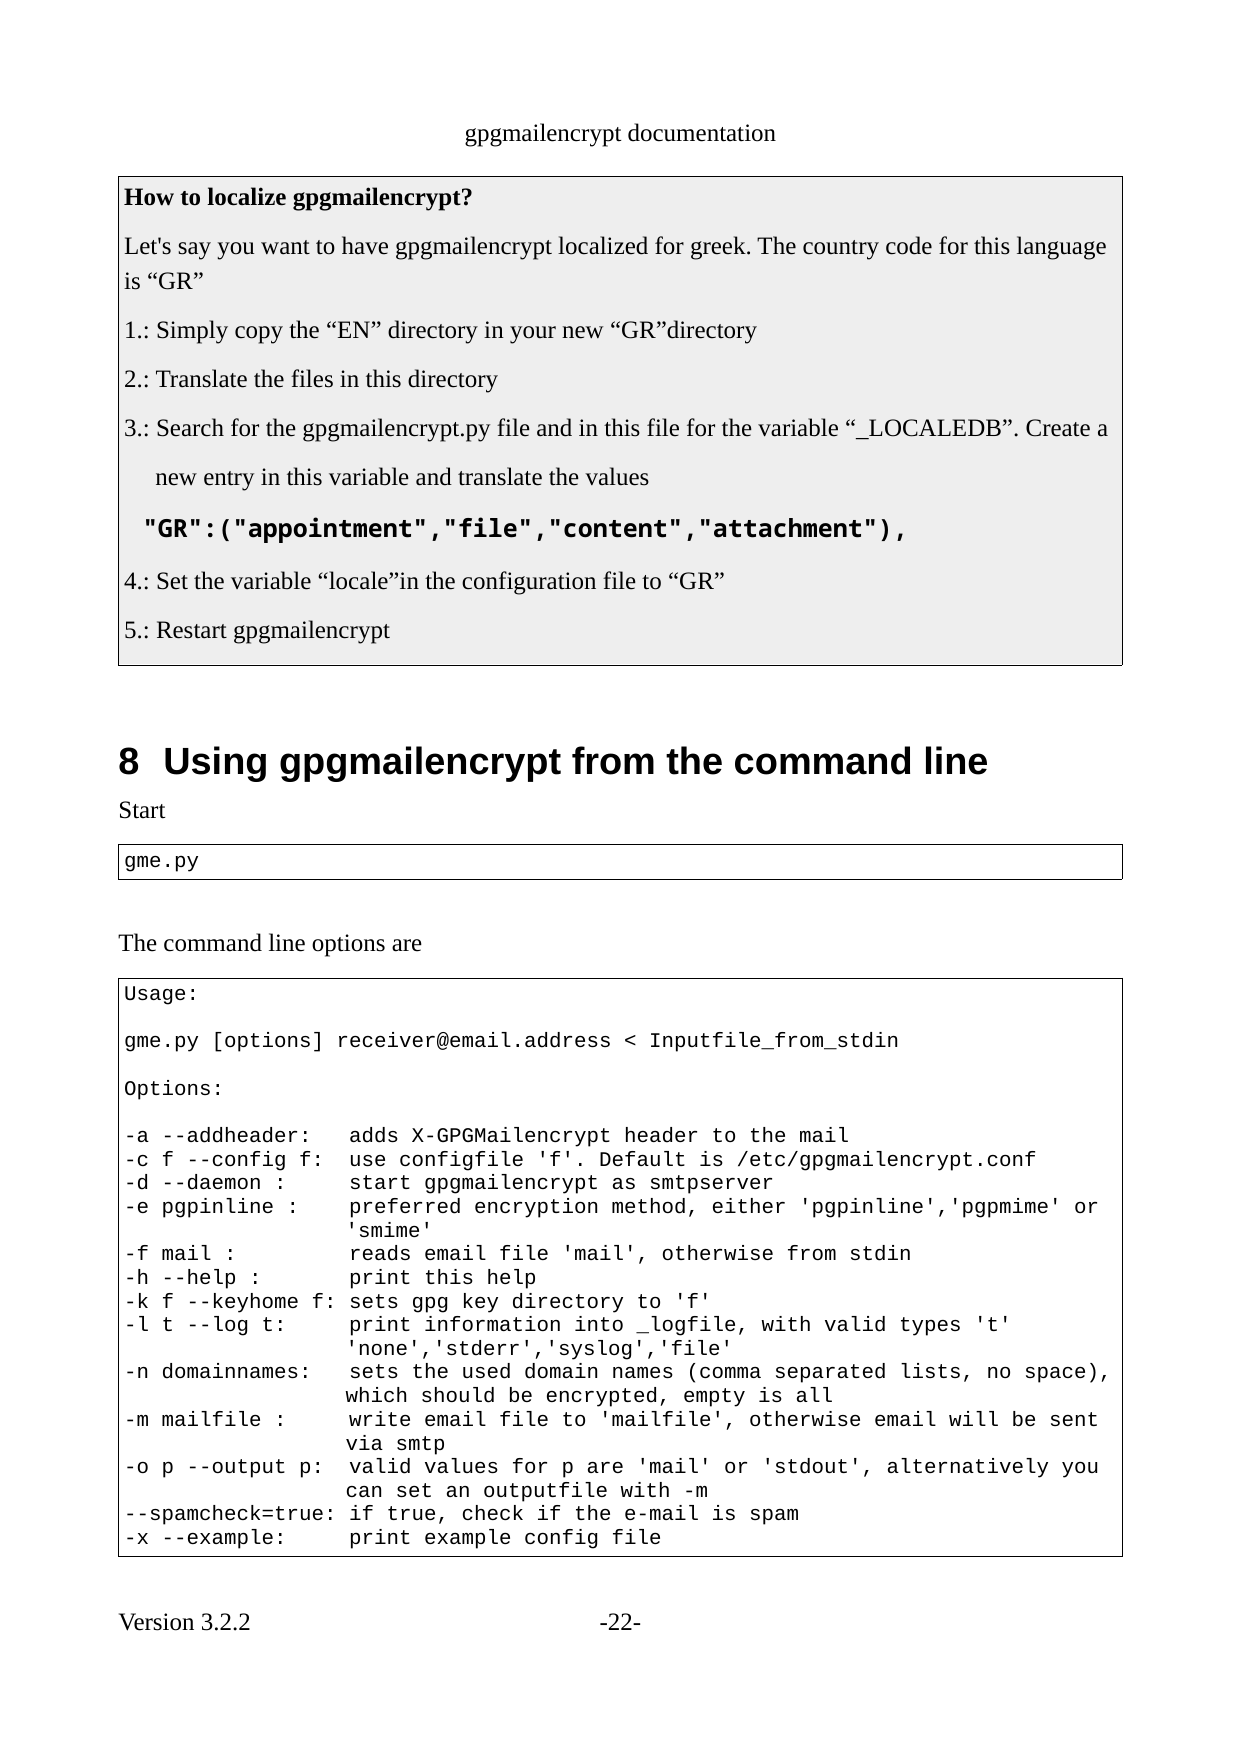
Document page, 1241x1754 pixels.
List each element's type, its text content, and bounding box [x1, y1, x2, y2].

table_header Usage: gme.py [options] receiver@email.address < Inputfile_from_stdin Options: -a --addheader: adds X-GPGMailencrypt header to the mail -c f --config f: use configfile 'f'. Default is /etc/gpgmailencrypt.conf -d --daemon : start gpgmailencrypt as smtpserver -e pgpinline : preferred encryption method, either 'pgpinline','pgpmime' or 'smime' -f mail : reads email file 'mail', otherwise from stdin -h --help : print this help -k f --keyhome f: sets gpg key directory to 'f' -l t --log t: print information into _logfile, with valid types 't' 'none','stderr','syslog','file' -n domainnames: sets the used domain names (comma separated lists, no space), which should be encrypted, empty is all -m mailfile : write email file to 'mailfile', otherwise email will be sent via smtp -o p --output p: valid values for p are 'mail' or 'stdout', alternatively you can set an outputfile with -m --spamcheck=true: if true, check if the e-mail is spam -x --example: print example config file [119, 979, 1122, 1556]
table_header gme.py [119, 845, 1122, 879]
text Start [118, 795, 1122, 824]
table_header How to localize gpgmailencrypt? Let's say you want to have gpgmailencrypt localized for greek. The country code for this language is “GR” 1.: Simply copy the “EN” directory in your new “GR”directory 2.: Translate the files in this directory 3.: Search for the gpgmailencrypt.py file and in this file for the variable “_LOCALEDB”. Create a new entry in this variable and translate the values "GR":("appointment","file","content","attachment"), 4.: Set the variable “locale”in the configuration file to “GR” 5.: Restart gpgmailencrypt [119, 177, 1122, 664]
subtitle Using gpgmailencrypt from the command line [118, 739, 1122, 782]
text The command line options are [118, 928, 1122, 957]
